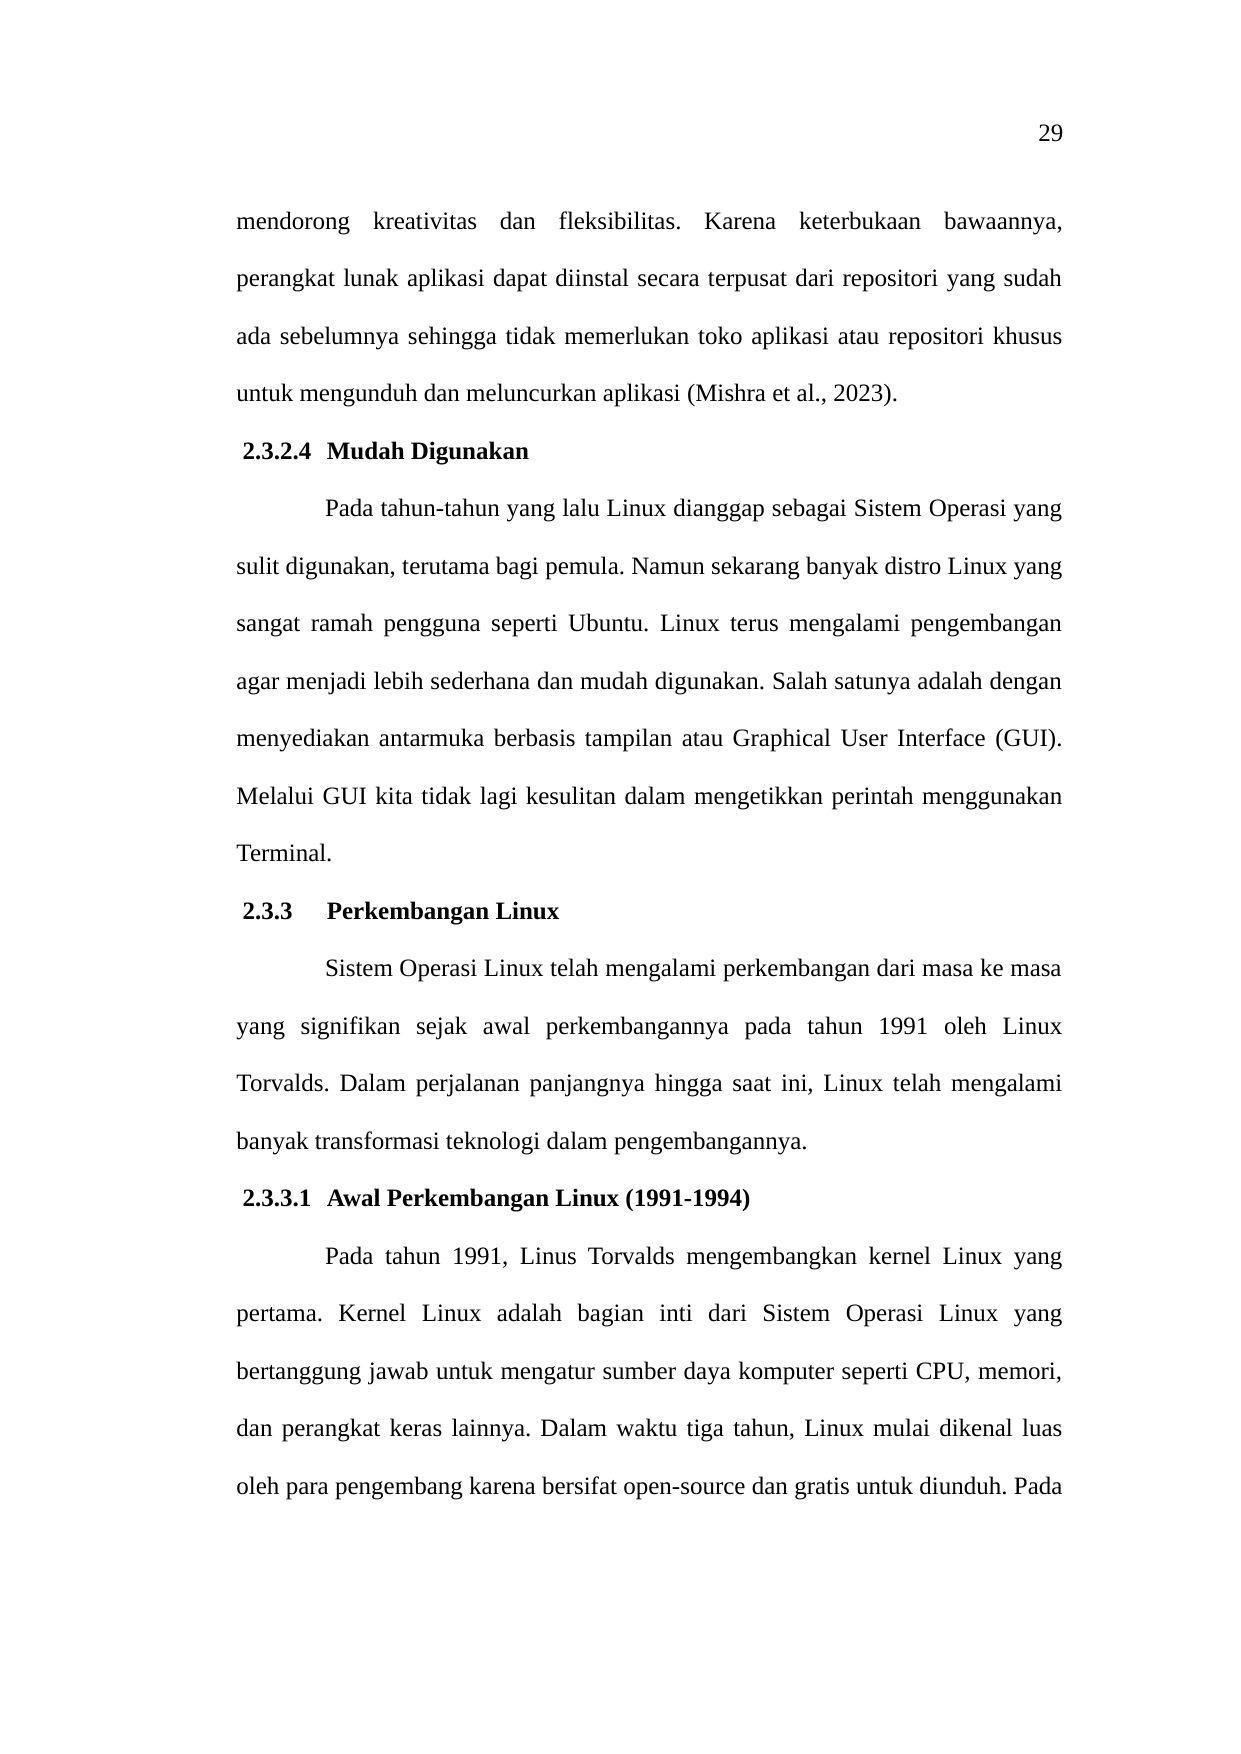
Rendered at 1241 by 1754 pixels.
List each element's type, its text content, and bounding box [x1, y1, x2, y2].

subtitle Awal Perkembangan Linux (1991-1994) [236, 1183, 1063, 1212]
subtitle Mudah Digunakan [236, 436, 1063, 465]
text Sistem Operasi Linux telah mengalami perkembangan dari masa ke masa yang signifikan sejak awal perkembangannya pada tahun 1991 oleh Linux Torvalds. Dalam perjalanan panjangnya hingga saat ini, Linux telah mengalami banyak transformasi teknologi dalam pengembangannya. [236, 953, 1063, 1155]
text mendorong kreativitas dan fleksibilitas. Karena keterbukaan bawaannya, perangkat lunak aplikasi dapat diinstal secara terpusat dari repositori yang sudah ada sebelumnya sehingga tidak memerlukan toko aplikasi atau repositori khusus untuk mengunduh dan meluncurkan aplikasi (Mishra et al., 2023). [236, 206, 1063, 407]
text Pada tahun 1991, Linus Torvalds mengembangkan kernel Linux yang pertama. Kernel Linux adalah bagian inti dari Sistem Operasi Linux yang bertanggung jawab untuk mengatur sumber daya komputer seperti CPU, memori, dan perangkat keras lainnya. Dalam waktu tiga tahun, Linux mulai dikenal luas oleh para pengembang karena bersifat open-source dan gratis untuk diunduh. Pada [236, 1241, 1063, 1500]
text Pada tahun-tahun yang lalu Linux dianggap sebagai Sistem Operasi yang sulit digunakan, terutama bagi pemula. Namun sekarang banyak distro Linux yang sangat ramah pengguna seperti Ubuntu. Linux terus mengalami pengembangan agar menjadi lebih sederhana dan mudah digunakan. Salah satunya adalah dengan menyediakan antarmuka berbasis tampilan atau Graphical User Interface (GUI). Melalui GUI kita tidak lagi kesulitan dalam mengetikkan perintah menggunakan Terminal. [236, 493, 1063, 867]
subtitle Perkembangan Linux [236, 896, 1063, 925]
